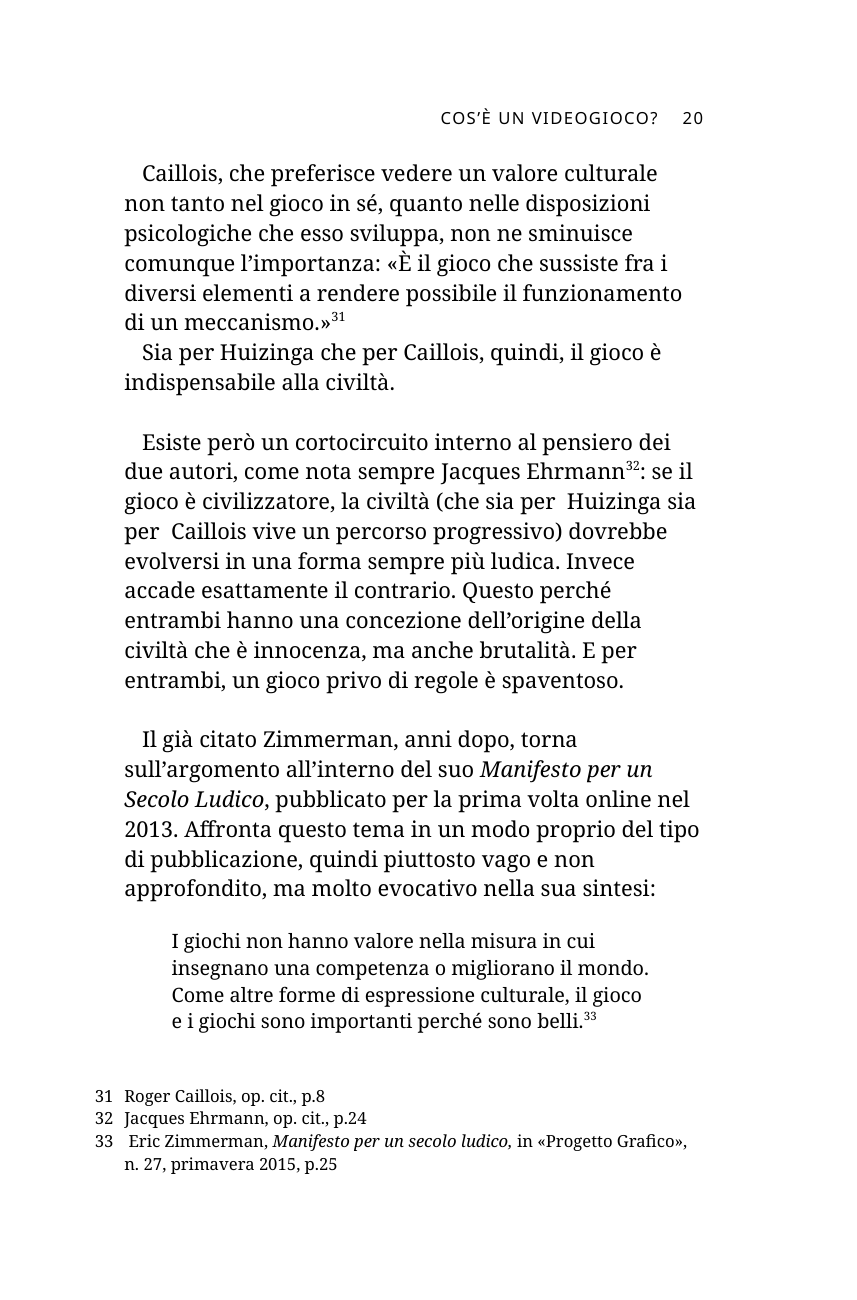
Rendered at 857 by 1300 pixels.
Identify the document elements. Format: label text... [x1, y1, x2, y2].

text I giochi non hanno valore nella misura in cui insegnano una competenza o migliorano il mondo. Come altre forme di espressione culturale, il gioco e i giochi sono importanti perché sono belli. [171, 927, 655, 1035]
text Esiste però un cortocircuito interno al pensiero dei due autori, come nota sempre Jacques Ehrmann: se il gioco è civilizzatore, la civiltà (che sia per Huizinga sia per Caillois vive un percorso progressivo) dovrebbe evolversi in una forma sempre più ludica. Invece accade esattamente il contrario. Questo perché entrambi hanno una concezione dell’origine della civiltà che è innocenza, ma anche brutalità. E per entrambi, un gioco privo di regole è spaventoso. [124, 427, 703, 695]
text Sia per Huizinga che per Caillois, quindi, il gioco è indispensabile alla civiltà. [124, 337, 703, 397]
text Jacques Ehrmann, op. cit., p.24 [94, 1107, 703, 1130]
text Caillois, che preferisce vedere un valore culturale non tanto nel gioco in sé, quanto nelle disposizioni psicologiche che esso sviluppa, non ne sminuisce comunque l’importanza: «È il gioco che sussiste fra i diversi elementi a rendere possibile il funzionamento di un meccanismo.» [124, 158, 703, 337]
text Il già citato Zimmerman, anni dopo, torna sull’argomento all’interno del suo Manifesto per un Secolo Ludico, pubblicato per la prima volta online nel 2013. Affronta questo tema in un modo proprio del tipo di pubblicazione, quindi piuttosto vago e non approfondito, ma molto evocativo nella sua sintesi: [124, 724, 703, 903]
text Roger Caillois, op. cit., p.8 [94, 1084, 703, 1107]
text Eric Zimmerman, Manifesto per un secolo ludico, in «Progetto Grafico», n. 27, primavera 2015, p.25 [94, 1130, 703, 1175]
